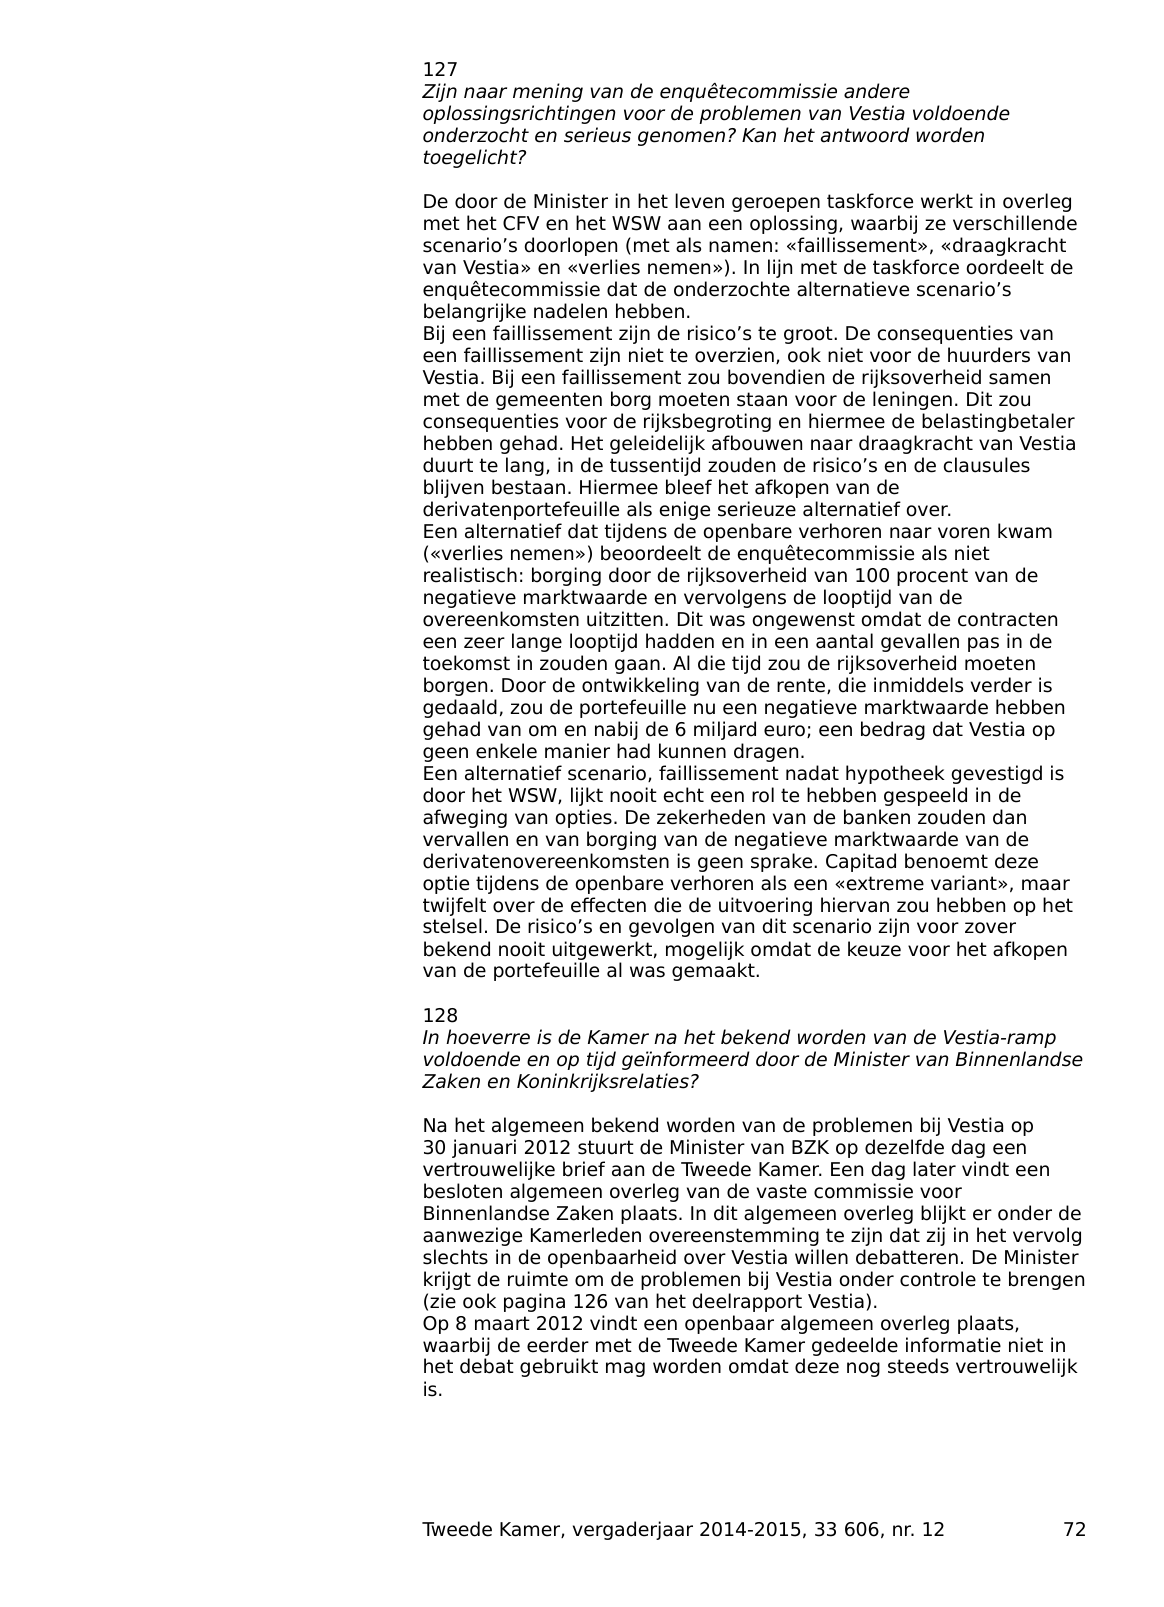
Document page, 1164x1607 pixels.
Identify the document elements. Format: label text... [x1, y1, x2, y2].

text 128 [422, 1004, 1087, 1027]
text Zijn naar mening van de enquêtecommissie andere oplossingsrichtingen voor de problemen van Vestia voldoende onderzocht en serieus genomen? Kan het antwoord worden toegelicht? [422, 81, 1087, 169]
text 127 [422, 59, 1087, 81]
text In hoeverre is de Kamer na het bekend worden van de Vestia-ramp voldoende en op tijd geïnformeerd door de Minister van Binnenlandse Zaken en Koninkrijksrelaties? [422, 1027, 1087, 1092]
text Een alternatief scenario, faillissement nadat hypotheek gevestigd is door het WSW, lijkt nooit echt een rol te hebben gespeeld in de afweging van opties. De zekerheden van de banken zouden dan vervallen en van borging van de negatieve marktwaarde van de derivatenovereenkomsten is geen sprake. Capitad benoemt deze optie tijdens de openbare verhoren als een «extreme variant», maar twijfelt over de effecten die de uitvoering hiervan zou hebben op het stelsel. De risico’s en gevolgen van dit scenario zijn voor zover bekend nooit uitgewerkt, mogelijk omdat de keuze voor het afkopen van de portefeuille al was gemaakt. [422, 763, 1087, 982]
text Bij een faillissement zijn de risico’s te groot. De consequenties van een faillissement zijn niet te overzien, ook niet voor de huurders van Vestia. Bij een faillissement zou bovendien de rijksoverheid samen met de gemeenten borg moeten staan voor de leningen. Dit zou consequenties voor de rijksbegroting en hiermee de belastingbetaler hebben gehad. Het geleidelijk afbouwen naar draagkracht van Vestia duurt te lang, in de tussentijd zouden de risico’s en de clausules blijven bestaan. Hiermee bleef het afkopen van de derivatenportefeuille als enige serieuze alternatief over. [422, 323, 1087, 521]
text Op 8 maart 2012 vindt een openbaar algemeen overleg plaats, waarbij de eerder met de Tweede Kamer gedeelde informatie niet in het debat gebruikt mag worden omdat deze nog steeds vertrouwelijk is. [422, 1312, 1087, 1400]
text Een alternatief dat tijdens de openbare verhoren naar voren kwam («verlies nemen») beoordeelt de enquêtecommissie als niet realistisch: borging door de rijksoverheid van 100 procent van de negatieve marktwaarde en vervolgens de looptijd van de overeenkomsten uitzitten. Dit was ongewenst omdat de contracten een zeer lange looptijd hadden en in een aantal gevallen pas in de toekomst in zouden gaan. Al die tijd zou de rijksoverheid moeten borgen. Door de ontwikkeling van de rente, die inmiddels verder is gedaald, zou de portefeuille nu een negatieve marktwaarde hebben gehad van om en nabij de 6 miljard euro; een bedrag dat Vestia op geen enkele manier had kunnen dragen. [422, 521, 1087, 763]
text Na het algemeen bekend worden van de problemen bij Vestia op 30 januari 2012 stuurt de Minister van BZK op dezelfde dag een vertrouwelijke brief aan de Tweede Kamer. Een dag later vindt een besloten algemeen overleg van de vaste commissie voor Binnenlandse Zaken plaats. In dit algemeen overleg blijkt er onder de aanwezige Kamerleden overeenstemming te zijn dat zij in het vervolg slechts in de openbaarheid over Vestia willen debatteren. De Minister krijgt de ruimte om de problemen bij Vestia onder controle te brengen (zie ook pagina 126 van het deelrapport Vestia). [422, 1115, 1087, 1312]
text De door de Minister in het leven geroepen taskforce werkt in overleg met het CFV en het WSW aan een oplossing, waarbij ze verschillende scenario’s doorlopen (met als namen: «faillissement», «draagkracht van Vestia» en «verlies nemen»). In lijn met de taskforce oordeelt de enquêtecommissie dat de onderzochte alternatieve scenario’s belangrijke nadelen hebben. [422, 191, 1087, 323]
